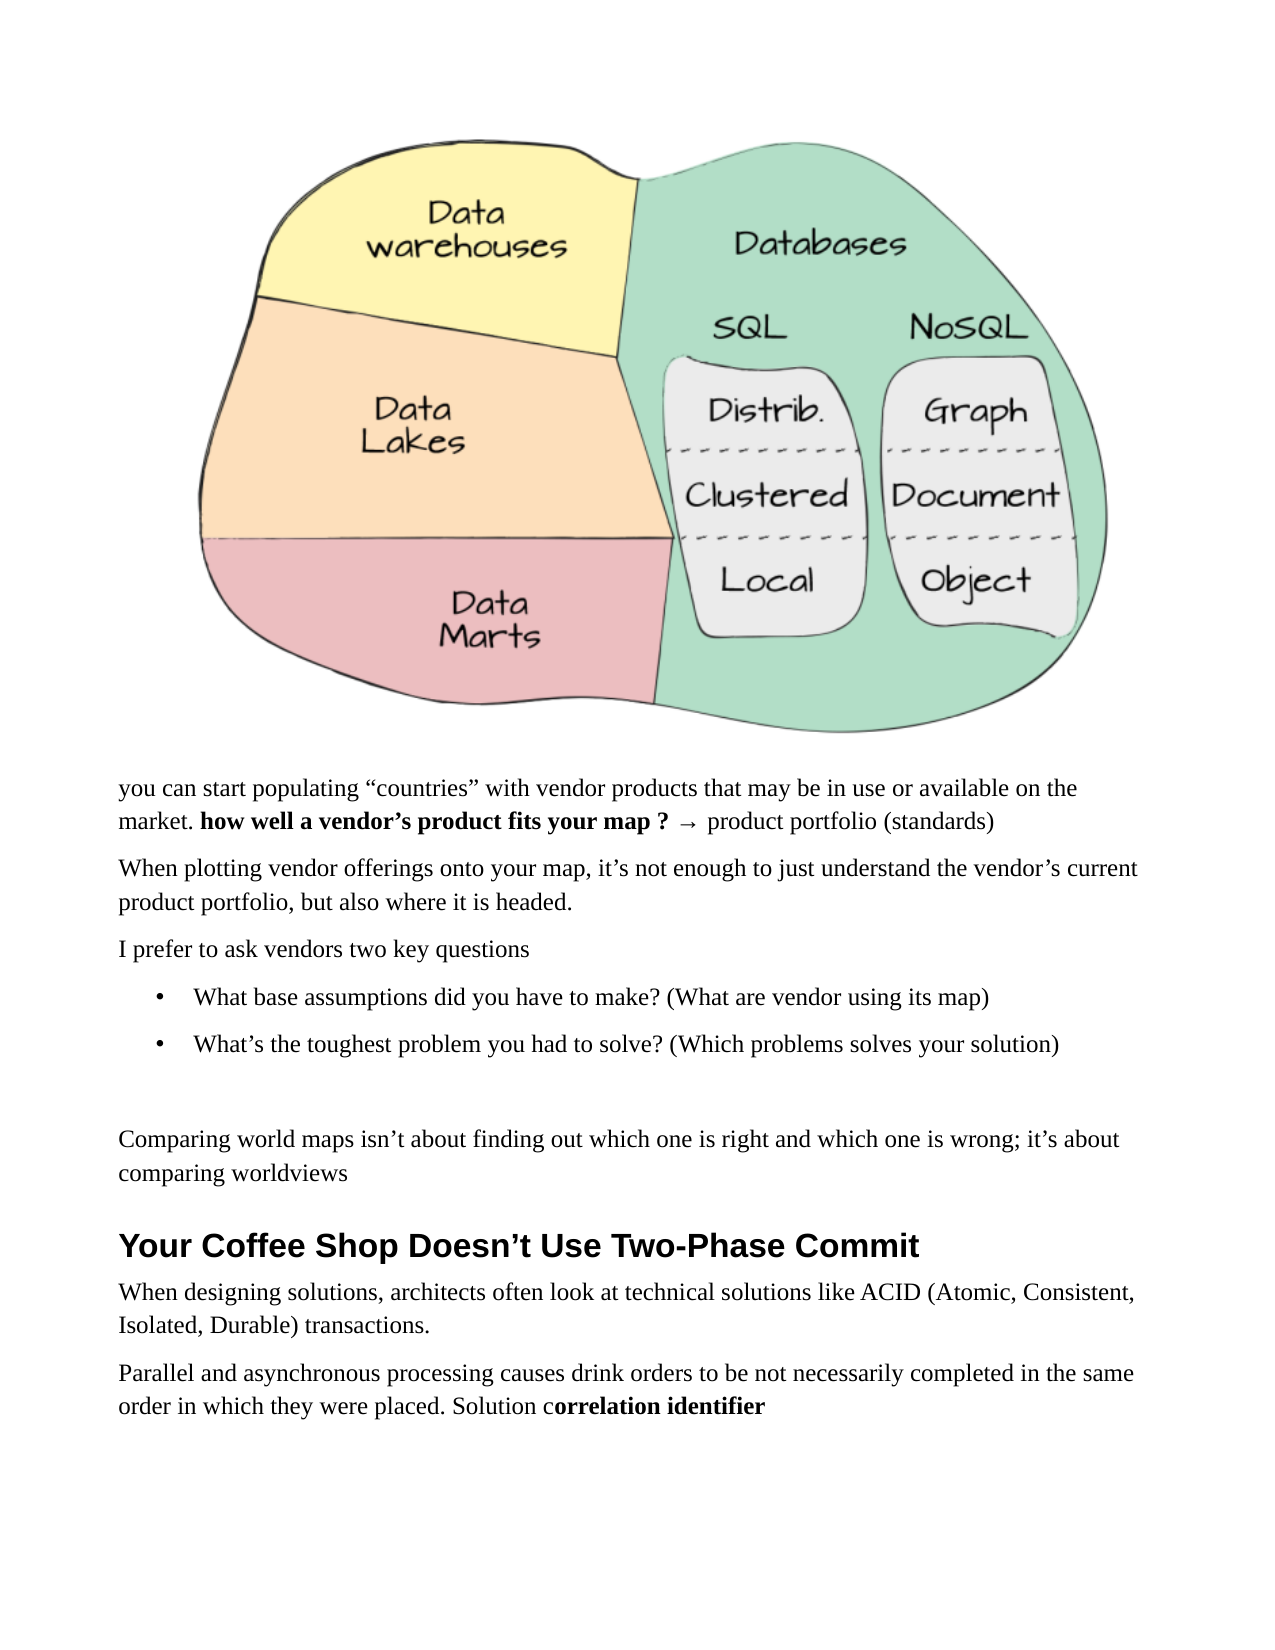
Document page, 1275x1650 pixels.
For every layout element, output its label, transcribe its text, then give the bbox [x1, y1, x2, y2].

list What’s the toughest problem you had to solve? (Which problems solves your solution) [156, 1029, 1157, 1058]
text I prefer to ask vendors two key questions [118, 934, 1157, 963]
text Comparing world maps isn’t about finding out which one is right and which one is wrong; it’s about comparing worldviews [118, 1124, 1157, 1186]
text you can start populating “countries” with vendor products that may be in use or available on the market. how well a vendor’s product fits your map ? → product portfolio (standards) [118, 736, 1157, 835]
text When designing solutions, architects often look at technical solutions like ACID (Atomic, Consistent, Isolated, Durable) transactions. [118, 1277, 1157, 1339]
text Parallel and asynchronous processing causes drink orders to be not necessarily completed in the same order in which they were placed. Solution correlation identifier [118, 1358, 1157, 1419]
list What base assumptions did you have to make? (What are vendor using its map) [156, 982, 1157, 1011]
picture [118, 118, 1157, 736]
subtitle Your Coffee Shop Doesn’t Use Two-Phase Commit [118, 1226, 1157, 1265]
text When plotting vendor offerings onto your map, it’s not enough to just understand the vendor’s current product portfolio, but also where it is headed. [118, 853, 1157, 915]
